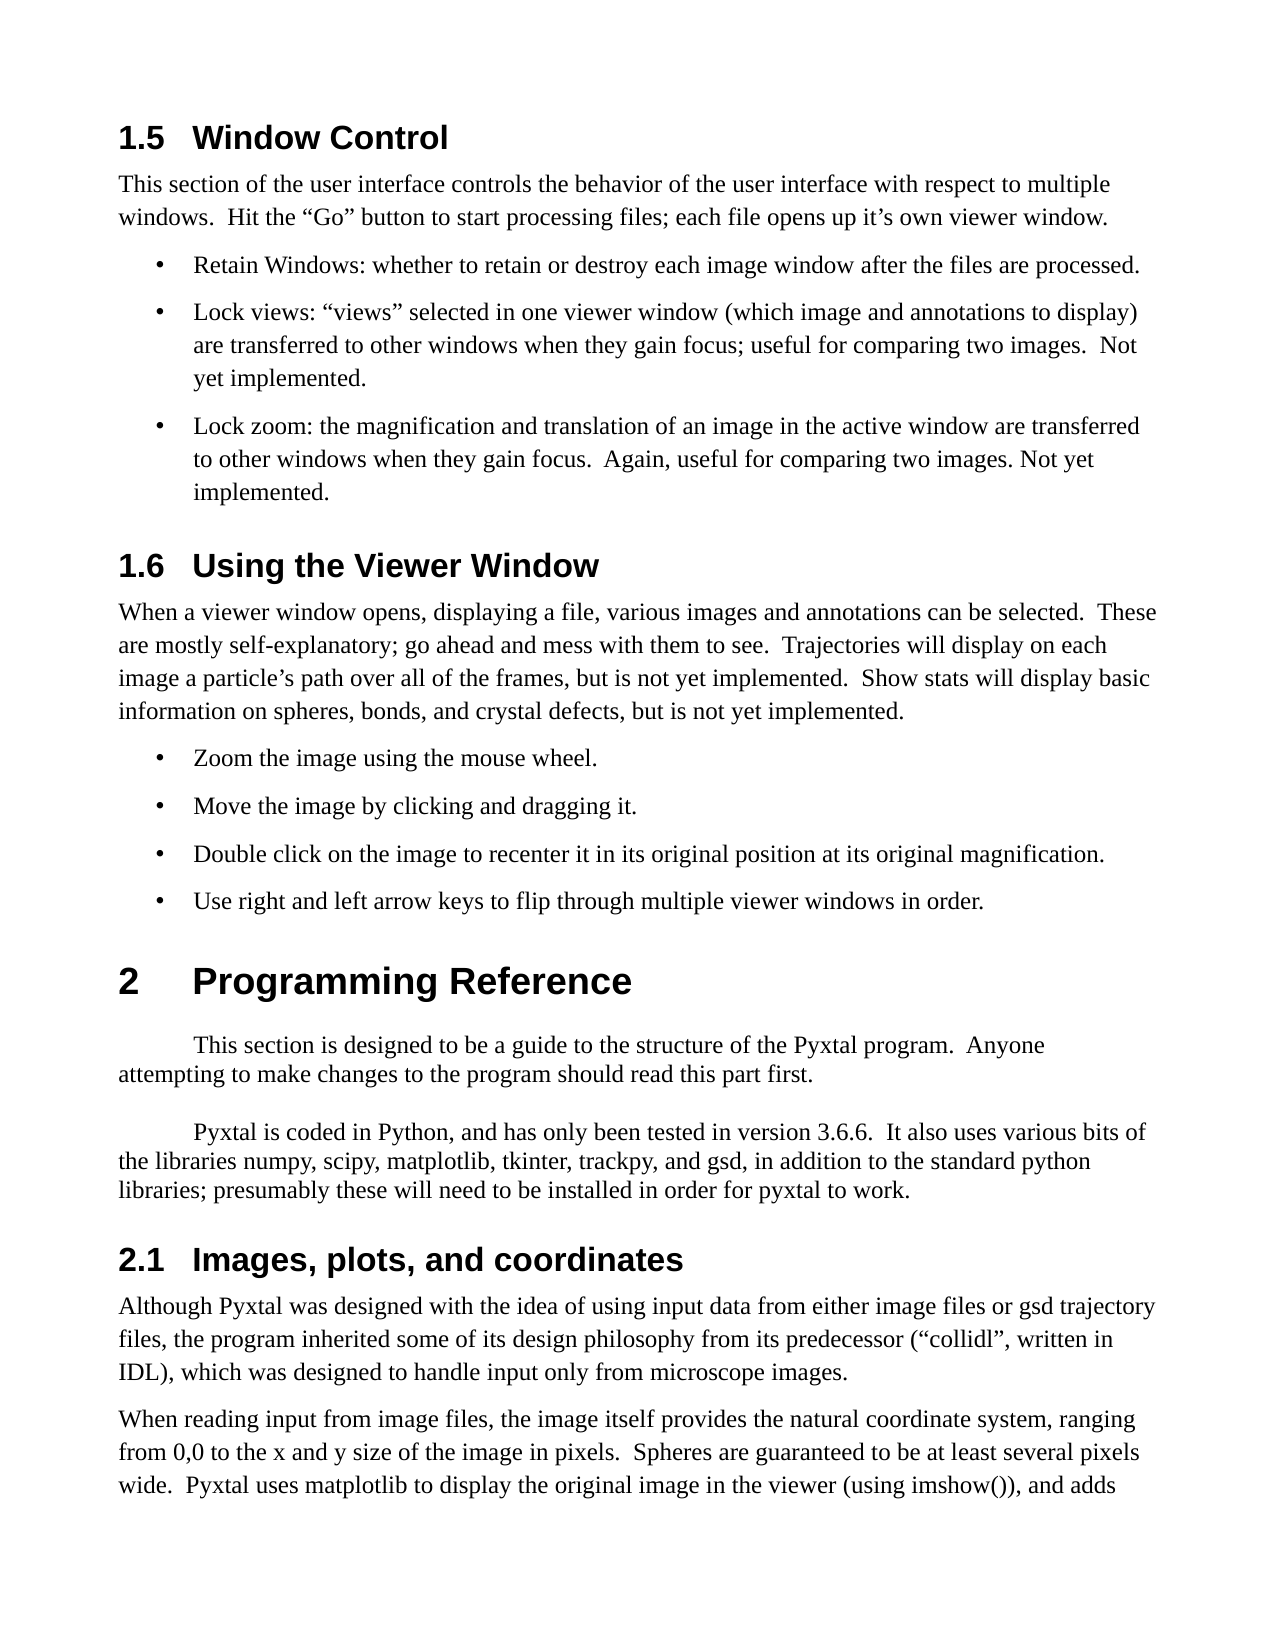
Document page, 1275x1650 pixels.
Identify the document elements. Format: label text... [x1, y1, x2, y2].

text Although Pyxtal was designed with the idea of using input data from either image files or gsd trajectory files, the program inherited some of its design philosophy from its predecessor (“collidl”, written in IDL), which was designed to handle input only from microscope images. [118, 1291, 1157, 1386]
subtitle Programming Reference [118, 959, 1157, 1002]
text When reading input from image files, the image itself provides the natural coordinate system, ranging from 0,0 to the x and y size of the image in pixels. Spheres are guaranteed to be at least several pixels wide. Pyxtal uses matplotlib to display the original image in the viewer (using imshow()), and adds [118, 1404, 1157, 1499]
subtitle Using the Viewer Window [118, 546, 1157, 584]
text When a viewer window opens, displaying a file, various images and annotations can be selected. These are mostly self-explanatory; go ahead and mess with them to see. Trajectories will display on each image a particle’s path over all of the frames, but is not yet implemented. Show stats will display basic information on spheres, bonds, and crystal defects, but is not yet implemented. [118, 597, 1157, 724]
text This section of the user interface controls the behavior of the user interface with respect to multiple windows. Hit the “Go” button to start processing files; each file opens up it’s own viewer window. [118, 169, 1157, 231]
list Double click on the image to recenter it in its original position at its original magnification. [156, 839, 1157, 867]
text This section is designed to be a guide to the structure of the Pyxtal program. Anyone attempting to make changes to the program should read this part first. [118, 1030, 1157, 1087]
text Pyxtal is coded in Python, and has only been tested in version 3.6.6. It also uses various bits of the libraries numpy, scipy, matplotlib, tkinter, trackpy, and gsd, in addition to the standard python libraries; presumably these will need to be installed in order for pyxtal to work. [118, 1117, 1157, 1204]
subtitle Window Control [118, 118, 1157, 157]
list Lock zoom: the magnification and translation of an image in the active window are transferred to other windows when they gain focus. Again, useful for comparing two images. Not yet implemented. [156, 411, 1157, 506]
list Retain Windows: whether to retain or destroy each image window after the files are processed. [156, 250, 1157, 279]
list Lock views: “views” selected in one viewer window (which image and annotations to display) are transferred to other windows when they gain focus; useful for comparing two images. Not yet implemented. [156, 297, 1157, 392]
subtitle Images, plots, and coordinates [118, 1239, 1157, 1278]
list Use right and left arrow keys to flip through multiple viewer windows in order. [156, 886, 1157, 915]
list Zoom the image using the mouse wheel. [156, 743, 1157, 772]
list Move the image by clicking and dragging it. [156, 791, 1157, 820]
